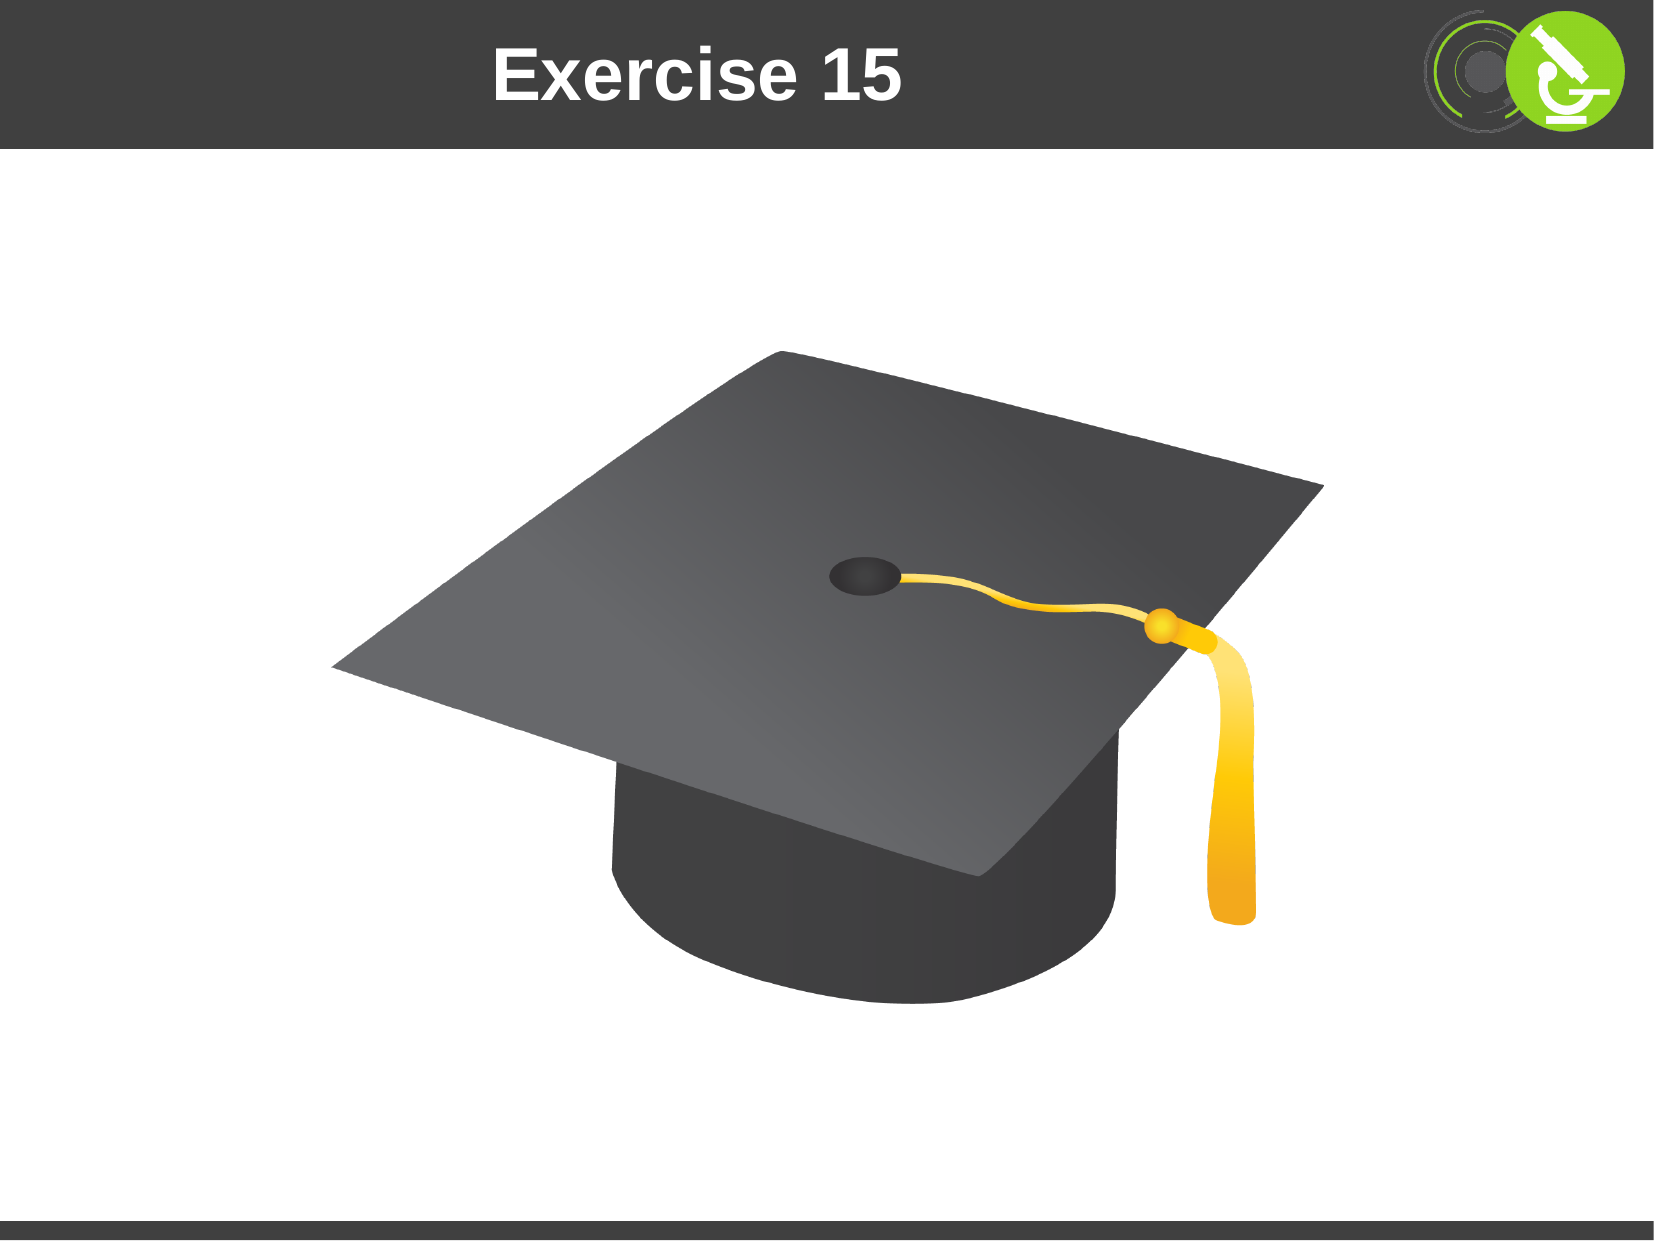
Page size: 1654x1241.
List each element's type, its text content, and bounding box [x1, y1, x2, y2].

picture [331, 351, 1324, 1004]
picture [1420, 5, 1630, 138]
title Exercise 15 [0, 0, 1395, 149]
